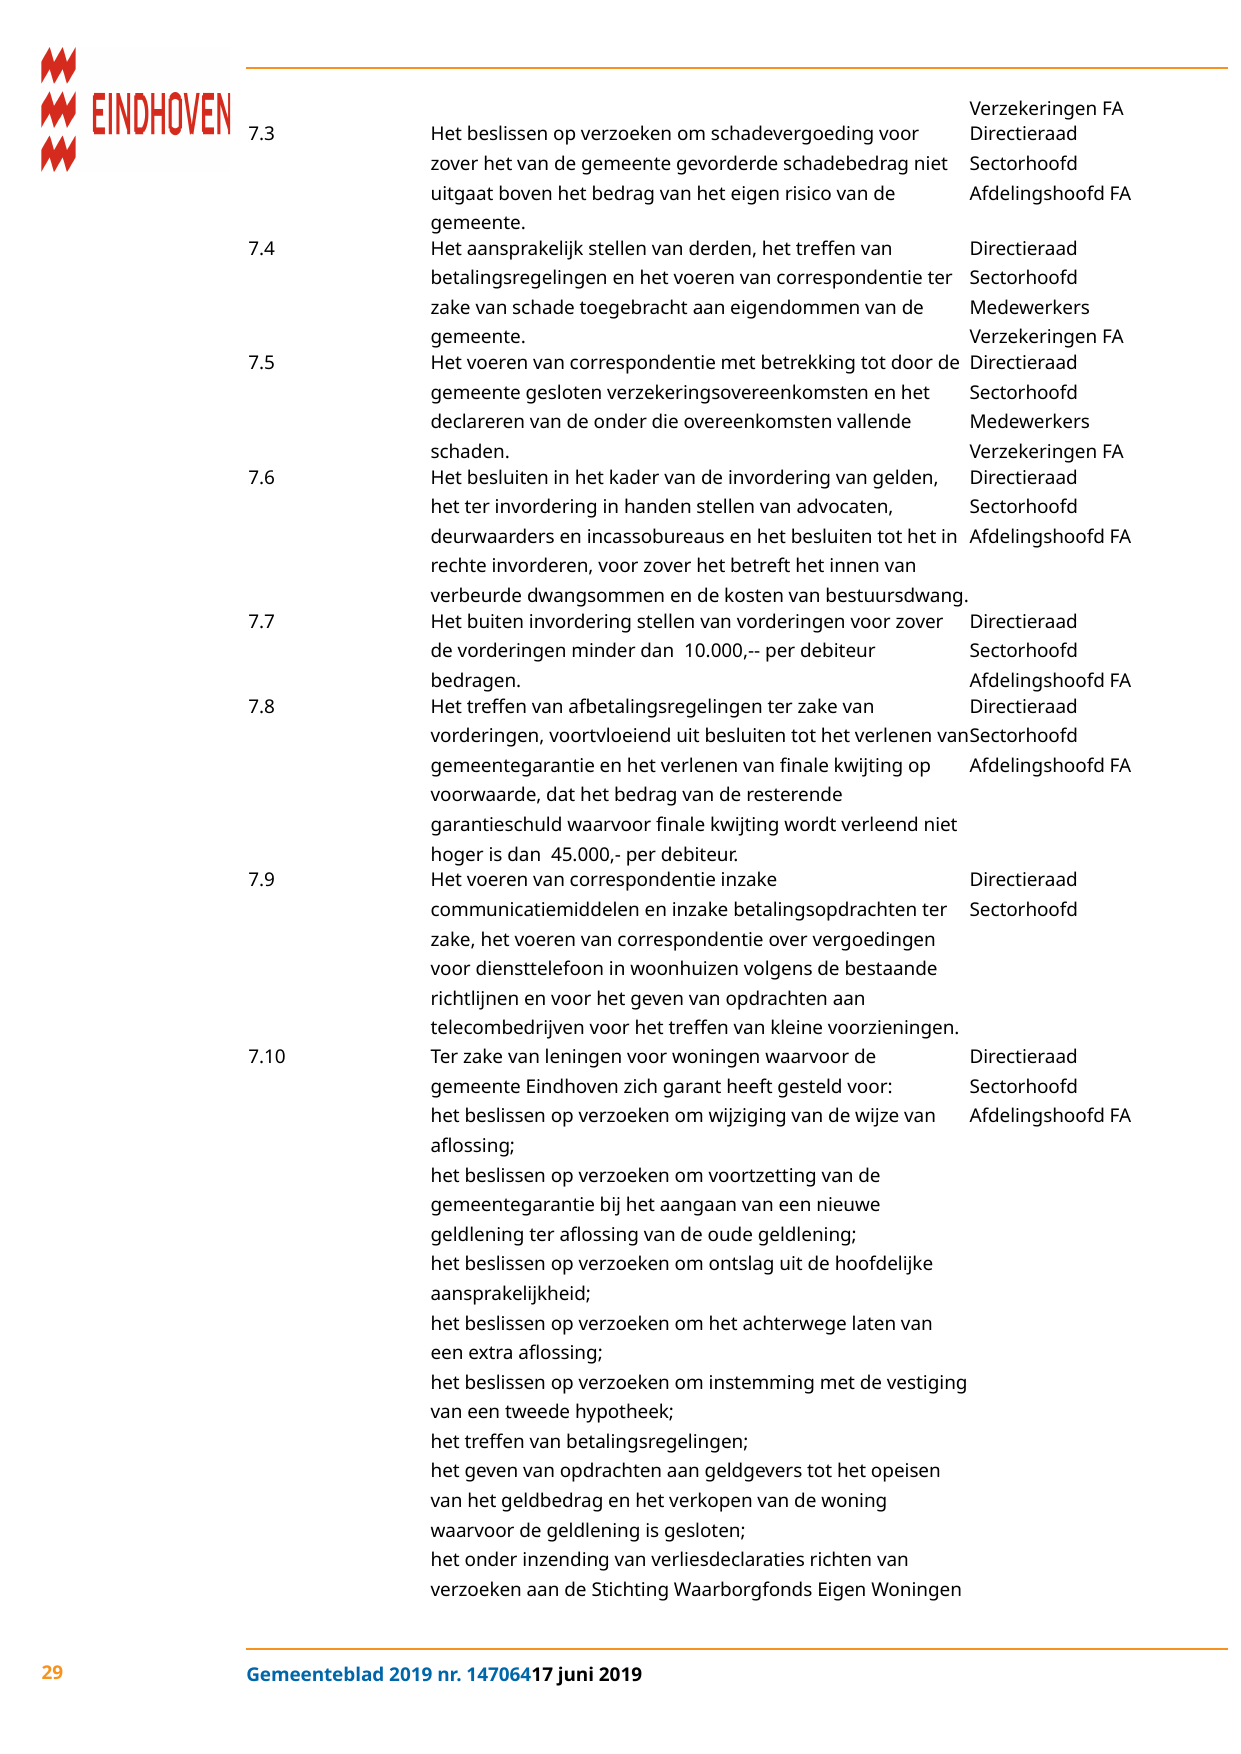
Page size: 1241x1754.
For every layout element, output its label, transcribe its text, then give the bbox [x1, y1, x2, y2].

table_cell Het voeren van correspondentie inzake communicatiemiddelen en inzake betalingsopdrachten ter zake, het voeren van correspondentie over vergoedingen voor diensttelefoon in woonhuizen volgens de bestaande richtlijnen en voor het geven van opdrachten aan telecombedrijven voor het treffen van kleine voorzieningen. [430, 867, 969, 1040]
table_cell 7.5 [248, 350, 430, 464]
table_header Verzekeringen FA [969, 95, 1152, 121]
table_header Ter zake van leningen voor woningen waarvoor de gemeente Eindhoven zich garant heeft gesteld voor: het beslissen op verzoeken om wijziging van de wijze van aflossing; het beslissen op verzoeken om voortzetting van de gemeentegarantie bij het aangaan van een nieuwe geldlening ter aflossing van de oude geldlening; het beslissen op verzoeken om ontslag uit de hoofdelijke aansprakelijkheid; het beslissen op verzoeken om het achterwege laten van een extra aflossing; het beslissen op verzoeken om instemming met de vestiging van een tweede hypotheek; het treffen van betalingsregelingen; het geven van opdrachten aan geldgevers tot het opeisen van het geldbedrag en het verkopen van de woning waarvoor de geldlening is gesloten; het onder inzending van verliesdeclaraties richten van verzoeken aan de Stichting Waarborgfonds Eigen Woningen [430, 1044, 969, 1602]
table_cell Directieraad Sectorhoofd Afdelingshoofd FA [969, 608, 1152, 693]
table_cell 7.4 [248, 235, 430, 349]
table_cell Het treffen van afbetalingsregelingen ter zake van vorderingen, voortvloeiend uit besluiten tot het verlenen van gemeentegarantie en het verlenen van finale kwijting op voorwaarde, dat het bedrag van de resterende garantieschuld waarvoor finale kwijting wordt verleend niet hoger is dan 45.000,- per debiteur. [430, 693, 969, 867]
table_cell Directieraad Sectorhoofd Medewerkers Verzekeringen FA [969, 235, 1152, 349]
table_header [248, 95, 430, 121]
table_cell Het aansprakelijk stellen van derden, het treffen van betalingsregelingen en het voeren van correspondentie ter zake van schade toegebracht aan eigendommen van de gemeente. [430, 235, 969, 349]
table_cell 7.8 [248, 693, 430, 867]
table_cell 7.3 [248, 121, 430, 235]
table_cell 7.6 [248, 464, 430, 608]
table_cell 7.9 [248, 867, 430, 1040]
picture [41, 47, 231, 172]
table_header Directieraad Sectorhoofd Afdelingshoofd FA [969, 1044, 1152, 1602]
table_cell Het beslissen op verzoeken om schadevergoeding voor zover het van de gemeente gevorderde schadebedrag niet uitgaat boven het bedrag van het eigen risico van de gemeente. [430, 121, 969, 235]
table_cell Het besluiten in het kader van de invordering van gelden, het ter invordering in handen stellen van advocaten, deurwaarders en incassobureaus en het besluiten tot het in rechte invorderen, voor zover het betreft het innen van verbeurde dwangsommen en de kosten van bestuursdwang. [430, 464, 969, 608]
table_header 7.10 [248, 1044, 430, 1602]
table_cell Directieraad Sectorhoofd Medewerkers Verzekeringen FA [969, 350, 1152, 464]
table_cell 7.7 [248, 608, 430, 693]
table_cell Directieraad Sectorhoofd Afdelingshoofd FA [969, 464, 1152, 608]
table_cell Directieraad Sectorhoofd [969, 867, 1152, 1040]
table_cell Directieraad Sectorhoofd Afdelingshoofd FA [969, 693, 1152, 867]
table_cell Het buiten invordering stellen van vorderingen voor zover de vorderingen minder dan 10.000,-- per debiteur bedragen. [430, 608, 969, 693]
table_cell Het voeren van correspondentie met betrekking tot door de gemeente gesloten verzekeringsovereenkomsten en het declareren van de onder die overeenkomsten vallende schaden. [430, 350, 969, 464]
table_header [430, 95, 969, 121]
table_cell Directieraad Sectorhoofd Afdelingshoofd FA [969, 121, 1152, 235]
